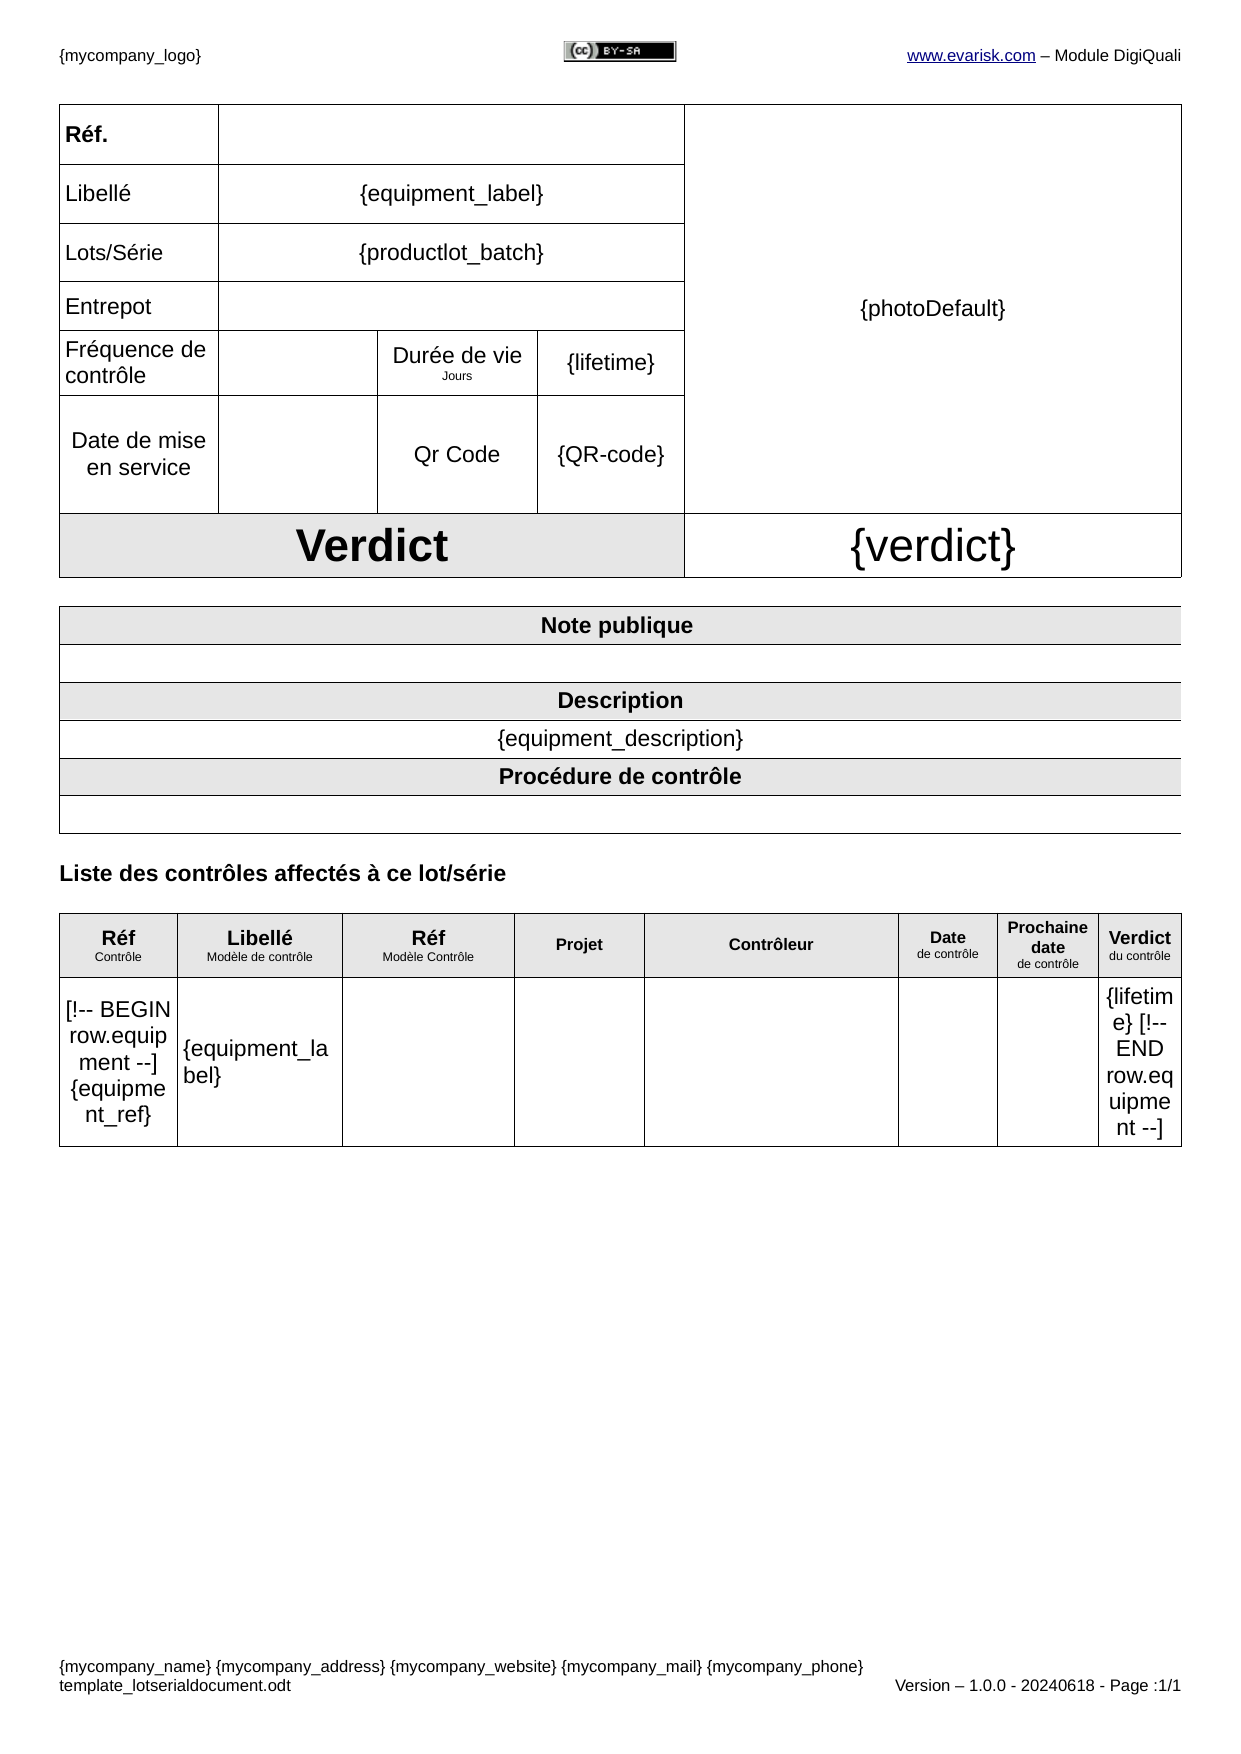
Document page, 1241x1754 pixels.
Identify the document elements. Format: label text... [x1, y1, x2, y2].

picture [563, 41, 677, 62]
table_cell Qr Code [378, 396, 537, 513]
table_header Libellé Modèle de contrôle [178, 914, 342, 977]
table_cell [60, 645, 1181, 682]
table_header Réf Modèle Contrôle [343, 914, 514, 977]
table_cell {lifetime} [538, 331, 684, 394]
table_header Date de contrôle [899, 914, 997, 977]
table_cell Verdict [60, 514, 684, 577]
table_cell [998, 978, 1098, 1146]
table_cell [60, 796, 1181, 833]
table_cell [219, 282, 684, 330]
table_cell Entrepot [60, 282, 218, 330]
table_header Réf Contrôle [60, 914, 177, 977]
table_header Contrôleur [645, 914, 898, 977]
table_cell {QR-code} [538, 396, 684, 513]
table_header Verdict du contrôle [1099, 914, 1181, 977]
table_cell [645, 978, 898, 1146]
table_cell [219, 396, 377, 513]
table_cell {productlot_batch} [219, 224, 684, 281]
table_cell [343, 978, 514, 1146]
table_cell {equipment_description} [60, 721, 1181, 757]
table_cell Procédure de contrôle [60, 759, 1181, 795]
table_cell {equipment_label} [178, 978, 342, 1146]
text Liste des contrôles affectés à ce lot/série [59, 860, 1181, 886]
table_header {photoDefault} [685, 105, 1181, 513]
table_header [219, 105, 684, 163]
table_cell [!-- BEGIN row.equipment --] {equipment_ref} [60, 978, 177, 1146]
table_cell Date de mise en service [60, 396, 218, 513]
table_cell Durée de vie Jours [378, 331, 537, 394]
table_cell Description [60, 683, 1181, 719]
table_cell [219, 331, 377, 394]
table_cell [515, 978, 644, 1146]
table_cell Libellé [60, 165, 218, 222]
table_cell Fréquence de contrôle [60, 331, 218, 394]
table_header Réf. [60, 105, 218, 163]
table_cell {lifetime} [!-- END row.equipment --] [1099, 978, 1181, 1146]
table_header Prochaine date de contrôle [998, 914, 1098, 977]
table_cell [899, 978, 997, 1146]
table_header Note publique [60, 607, 1181, 644]
table_cell {verdict} [685, 514, 1181, 577]
table_cell Lots/Série [60, 224, 218, 281]
table_cell {equipment_label} [219, 165, 684, 222]
table_header Projet [515, 914, 644, 977]
